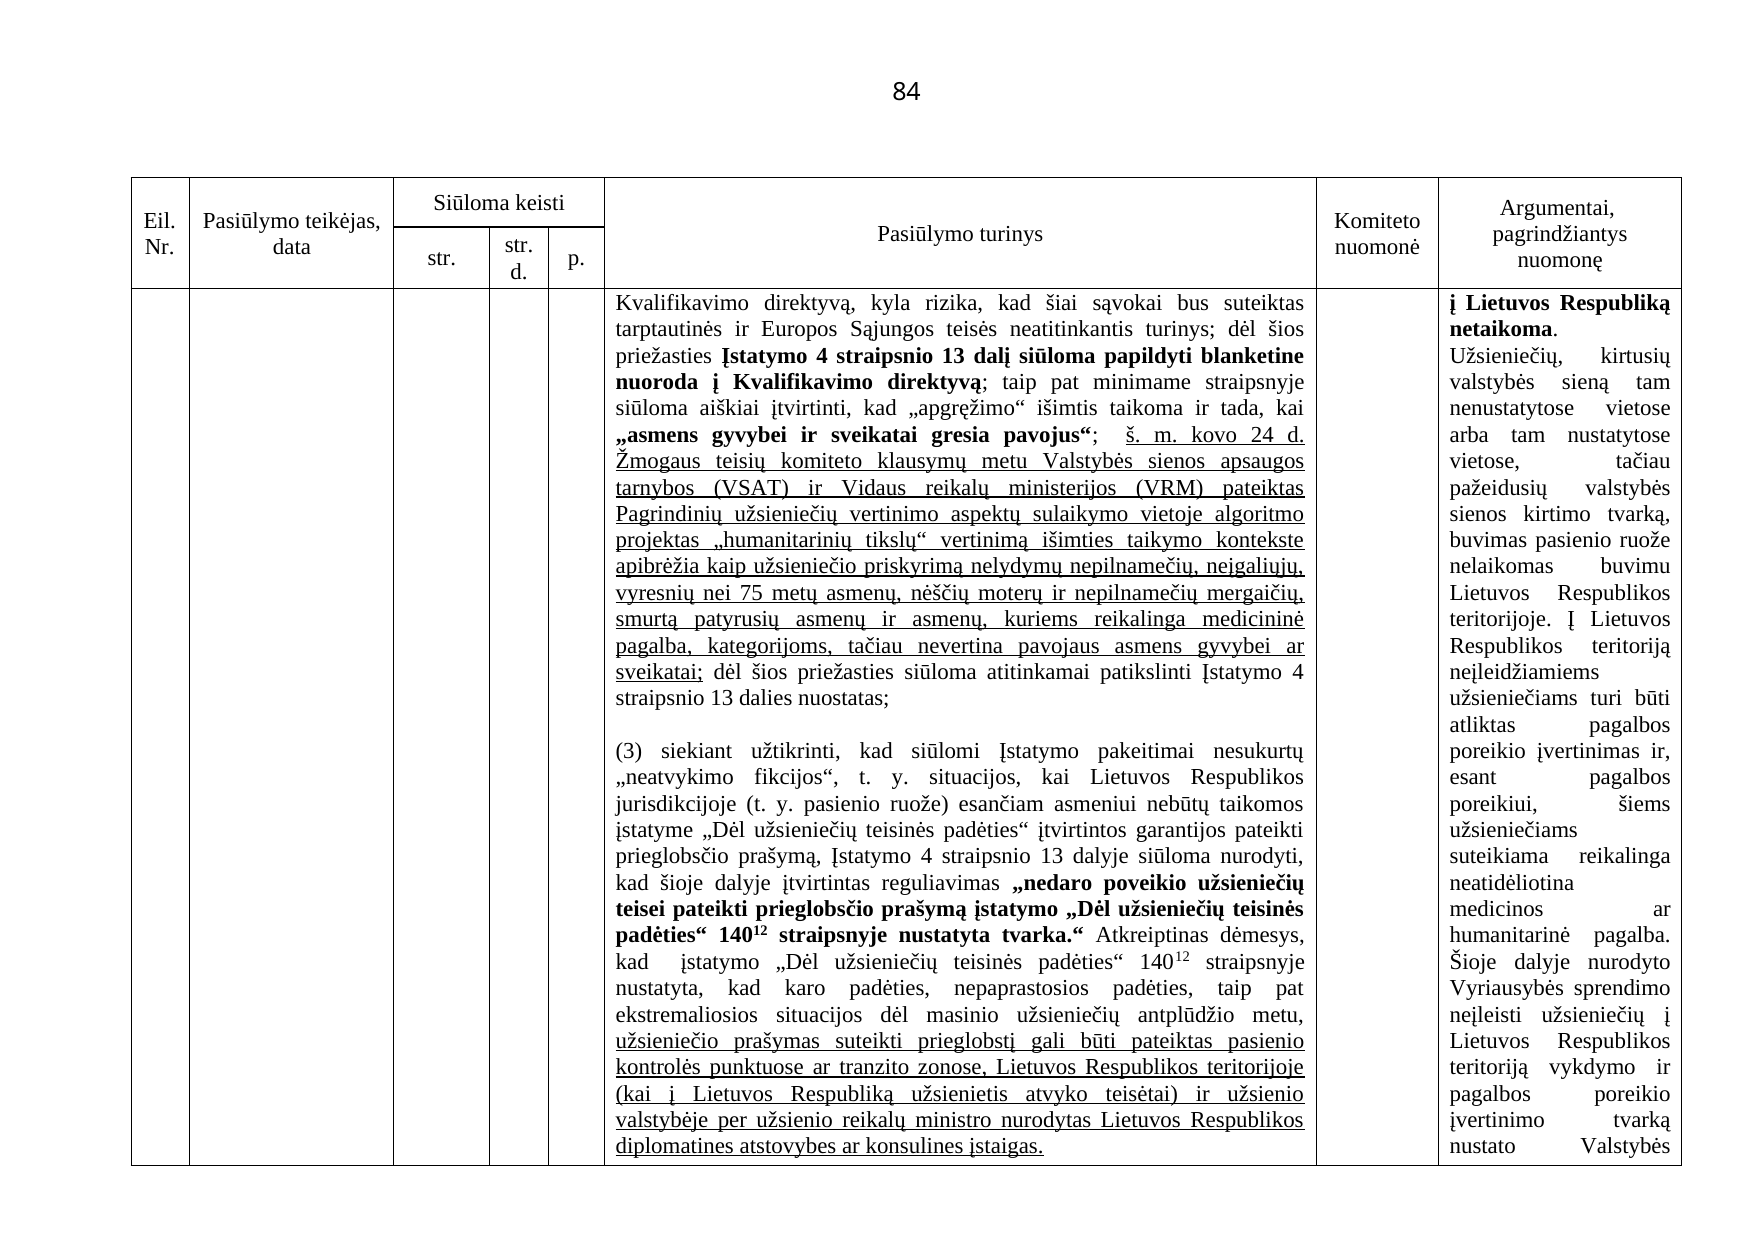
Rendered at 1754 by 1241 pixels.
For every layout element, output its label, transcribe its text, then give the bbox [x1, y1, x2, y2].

table_cell [549, 289, 604, 1165]
table_cell [132, 289, 189, 1165]
table_cell str. d. [490, 228, 548, 288]
table_header Komiteto nuomonė [1317, 178, 1438, 288]
table_header Eil. Nr. [132, 178, 189, 288]
table_cell str. [394, 228, 489, 288]
table_cell Kvalifikavimo direktyvą, kyla rizika, kad šiai sąvokai bus suteiktas tarptautinės ir Europos Sąjungos teisės neatitinkantis turinys; dėl šios priežasties Įstatymo 4 straipsnio 13 dalį siūloma papildyti blanketine nuoroda į Kvalifikavimo direktyvą; taip pat minimame straipsnyje siūloma aiškiai įtvirtinti, kad „apgręžimo“ išimtis taikoma ir tada, kai „asmens gyvybei ir sveikatai gresia pavojus“; š. m. kovo 24 d. Žmogaus teisių komiteto klausymų metu Valstybės sienos apsaugos tarnybos (VSAT) ir Vidaus reikalų ministerijos (VRM) pateiktas Pagrindinių užsieniečių vertinimo aspektų sulaikymo vietoje algoritmo projektas „humanitarinių tikslų“ vertinimą išimties taikymo kontekste apibrėžia kaip užsieniečio priskyrimą nelydymų nepilnamečių, neįgaliųjų, vyresnių nei 75 metų asmenų, nėščių moterų ir nepilnamečių mergaičių, smurtą patyrusių asmenų ir asmenų, kuriems reikalinga medicininė pagalba, kategorijoms, tačiau nevertina pavojaus asmens gyvybei ar sveikatai; dėl šios priežasties siūloma atitinkamai patikslinti Įstatymo 4 straipsnio 13 dalies nuostatas; (3) siekiant užtikrinti, kad siūlomi Įstatymo pakeitimai nesukurtų „neatvykimo fikcijos“, t. y. situacijos, kai Lietuvos Respublikos jurisdikcijoje (t. y. pasienio ruože) esančiam asmeniui nebūtų taikomos įstatyme „Dėl užsieniečių teisinės padėties“ įtvirtintos garantijos pateikti prieglobsčio prašymą, Įstatymo 4 straipsnio 13 dalyje siūloma nurodyti, kad šioje dalyje įtvirtintas reguliavimas „nedaro poveikio užsieniečių teisei pateikti prieglobsčio prašymą įstatymo „Dėl užsieniečių teisinės padėties“ 14012 straipsnyje nustatyta tvarka.“ Atkreiptinas dėmesys, kad įstatymo „Dėl užsieniečių teisinės padėties“ 14012 straipsnyje nustatyta, kad karo padėties, nepaprastosios padėties, taip pat ekstremaliosios situacijos dėl masinio užsieniečių antplūdžio metu, užsieniečio prašymas suteikti prieglobstį gali būti pateiktas pasienio kontrolės punktuose ar tranzito zonose, Lietuvos Respublikos teritorijoje (kai į Lietuvos Respubliką užsienietis atvyko teisėtai) ir užsienio valstybėje per užsienio reikalų ministro nurodytas Lietuvos Respublikos diplomatines atstovybes ar konsulines įstaigas. [605, 289, 1316, 1165]
table_cell [1317, 289, 1438, 1165]
table_cell [394, 289, 489, 1165]
table_cell [490, 289, 548, 1165]
table_cell į Lietuvos Respubliką netaikoma. Užsieniečių, kirtusių valstybės sieną tam nenustatytose vietose arba tam nustatytose vietose, tačiau pažeidusių valstybės sienos kirtimo tvarką, buvimas pasienio ruože nelaikomas buvimu Lietuvos Respublikos teritorijoje. Į Lietuvos Respublikos teritoriją neįleidžiamiems užsieniečiams turi būti atliktas pagalbos poreikio įvertinimas ir, esant pagalbos poreikiui, šiems užsieniečiams suteikiama reikalinga neatidėliotina medicinos ar humanitarinė pagalba. Šioje dalyje nurodyto Vyriausybės sprendimo neįleisti užsieniečių į Lietuvos Respublikos teritoriją vykdymo ir pagalbos poreikio įvertinimo tvarką nustato Valstybės [1439, 289, 1681, 1165]
table_cell [190, 289, 393, 1165]
table_header Pasiūlymo teikėjas, data [190, 178, 393, 288]
table_header Pasiūlymo turinys [605, 178, 1316, 288]
table_header Siūloma keisti [394, 178, 604, 226]
table_header Argumentai, pagrindžiantys nuomonę [1439, 178, 1681, 288]
table_cell p. [549, 228, 604, 288]
